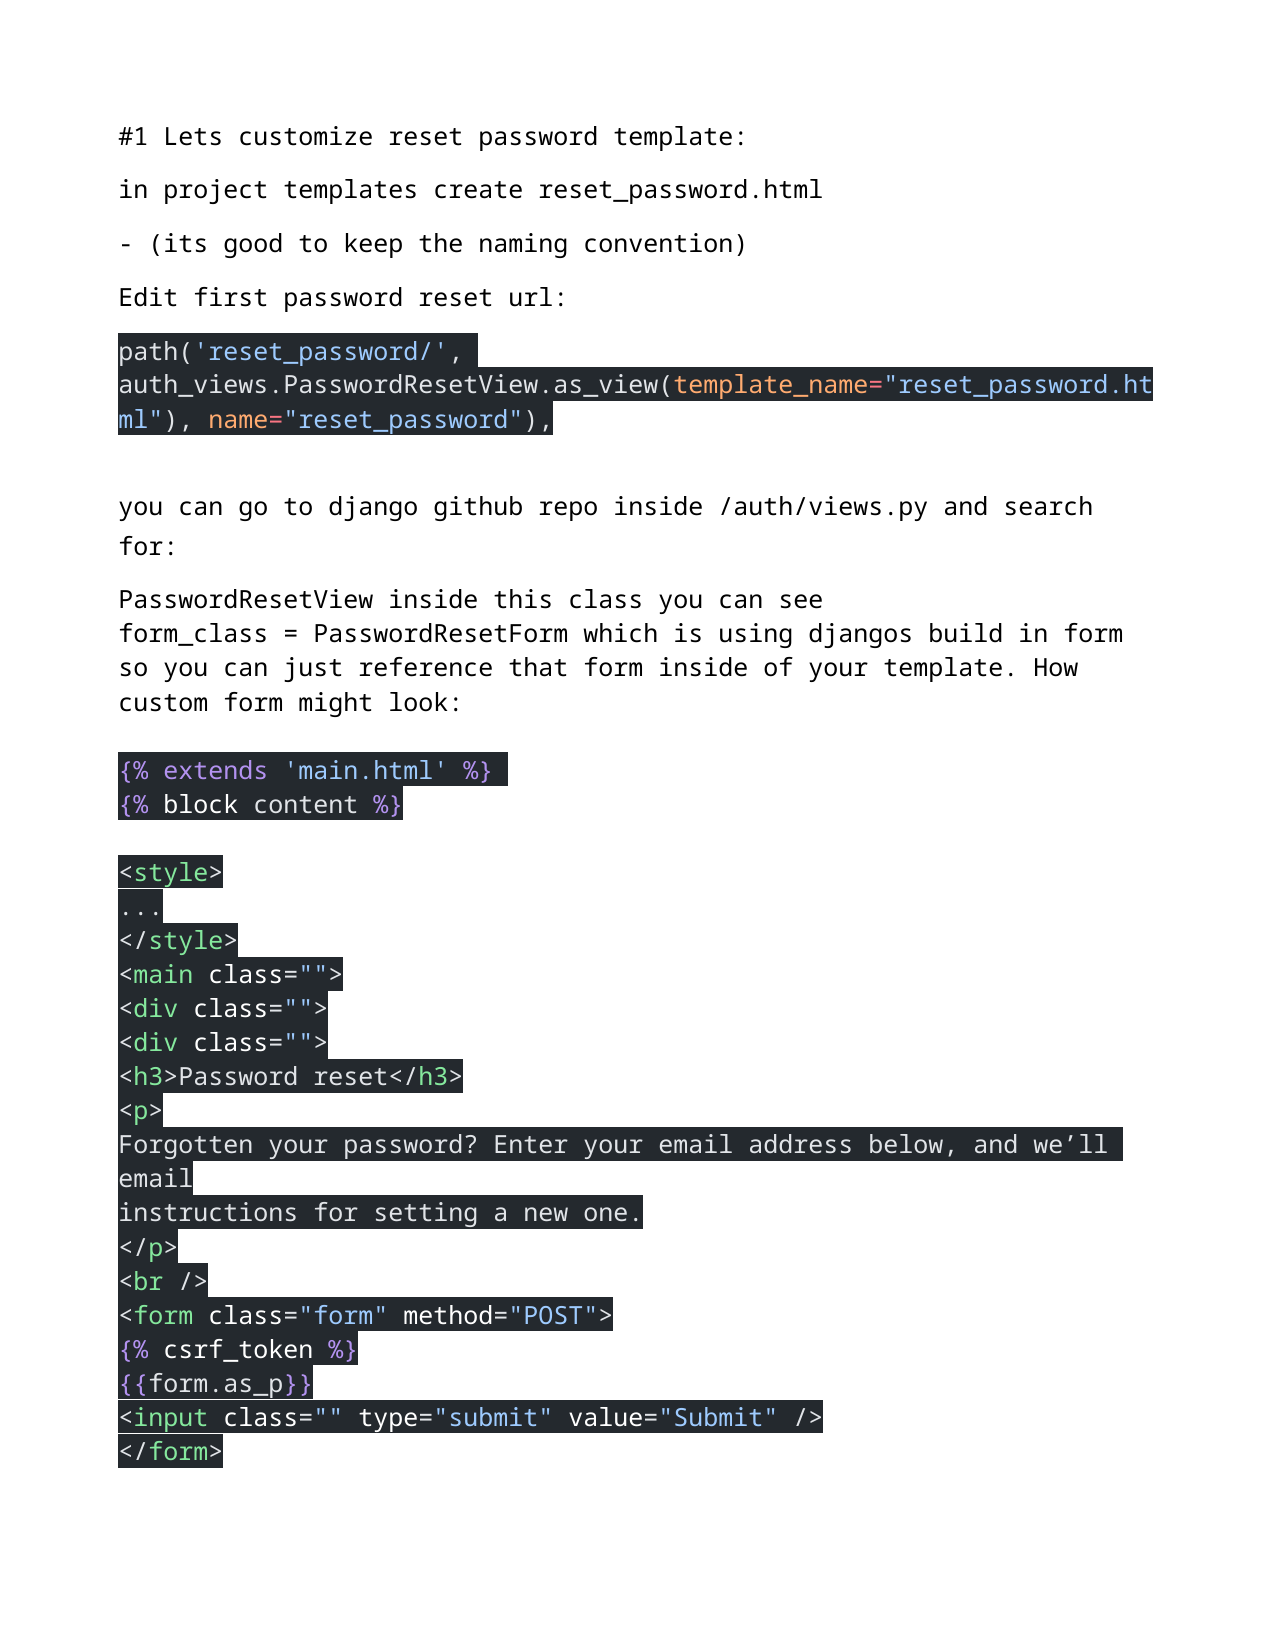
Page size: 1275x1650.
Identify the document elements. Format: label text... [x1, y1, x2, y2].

text </p> [118, 1229, 1157, 1263]
text Forgotten your password? Enter your email address below, and we’ll email [118, 1127, 1157, 1195]
text you can go to django github repo inside /auth/views.py and search for: [118, 489, 1157, 562]
text {% csrf_token %} [118, 1331, 1157, 1365]
text <br /> [118, 1263, 1157, 1297]
text ... [118, 888, 1157, 923]
text #1 Lets customize reset password template: [118, 118, 1157, 152]
text <form class="form" method="POST"> [118, 1297, 1157, 1331]
text in project templates create reset_password.html [118, 172, 1157, 206]
text <p> [118, 1093, 1157, 1127]
text <div class=""> [118, 991, 1157, 1025]
text form_class = PasswordResetForm which is using djangos build in form so you can just reference that form inside of your template. How custom form might look: [118, 616, 1157, 718]
text <div class=""> [118, 1025, 1157, 1059]
text {{form.as_p}} [118, 1365, 1157, 1399]
text <main class=""> [118, 957, 1157, 991]
text - (its good to keep the naming convention) [118, 226, 1157, 260]
text PasswordResetView inside this class you can see [118, 582, 1157, 616]
text instructions for setting a new one. [118, 1195, 1157, 1229]
text <style> [118, 854, 1157, 888]
text <input class="" type="submit" value="Submit" /> [118, 1399, 1157, 1433]
text </style> [118, 923, 1157, 957]
text </form> [118, 1433, 1157, 1468]
text {% block content %} [118, 786, 1157, 820]
text <h3>Password reset</h3> [118, 1059, 1157, 1093]
text {% extends 'main.html' %} [118, 752, 1157, 786]
text Edit first password reset url: [118, 279, 1157, 313]
text path('reset_password/', auth_views.PasswordResetView.as_view(template_name="reset_password.html"), name="reset_password"), [118, 333, 1157, 435]
